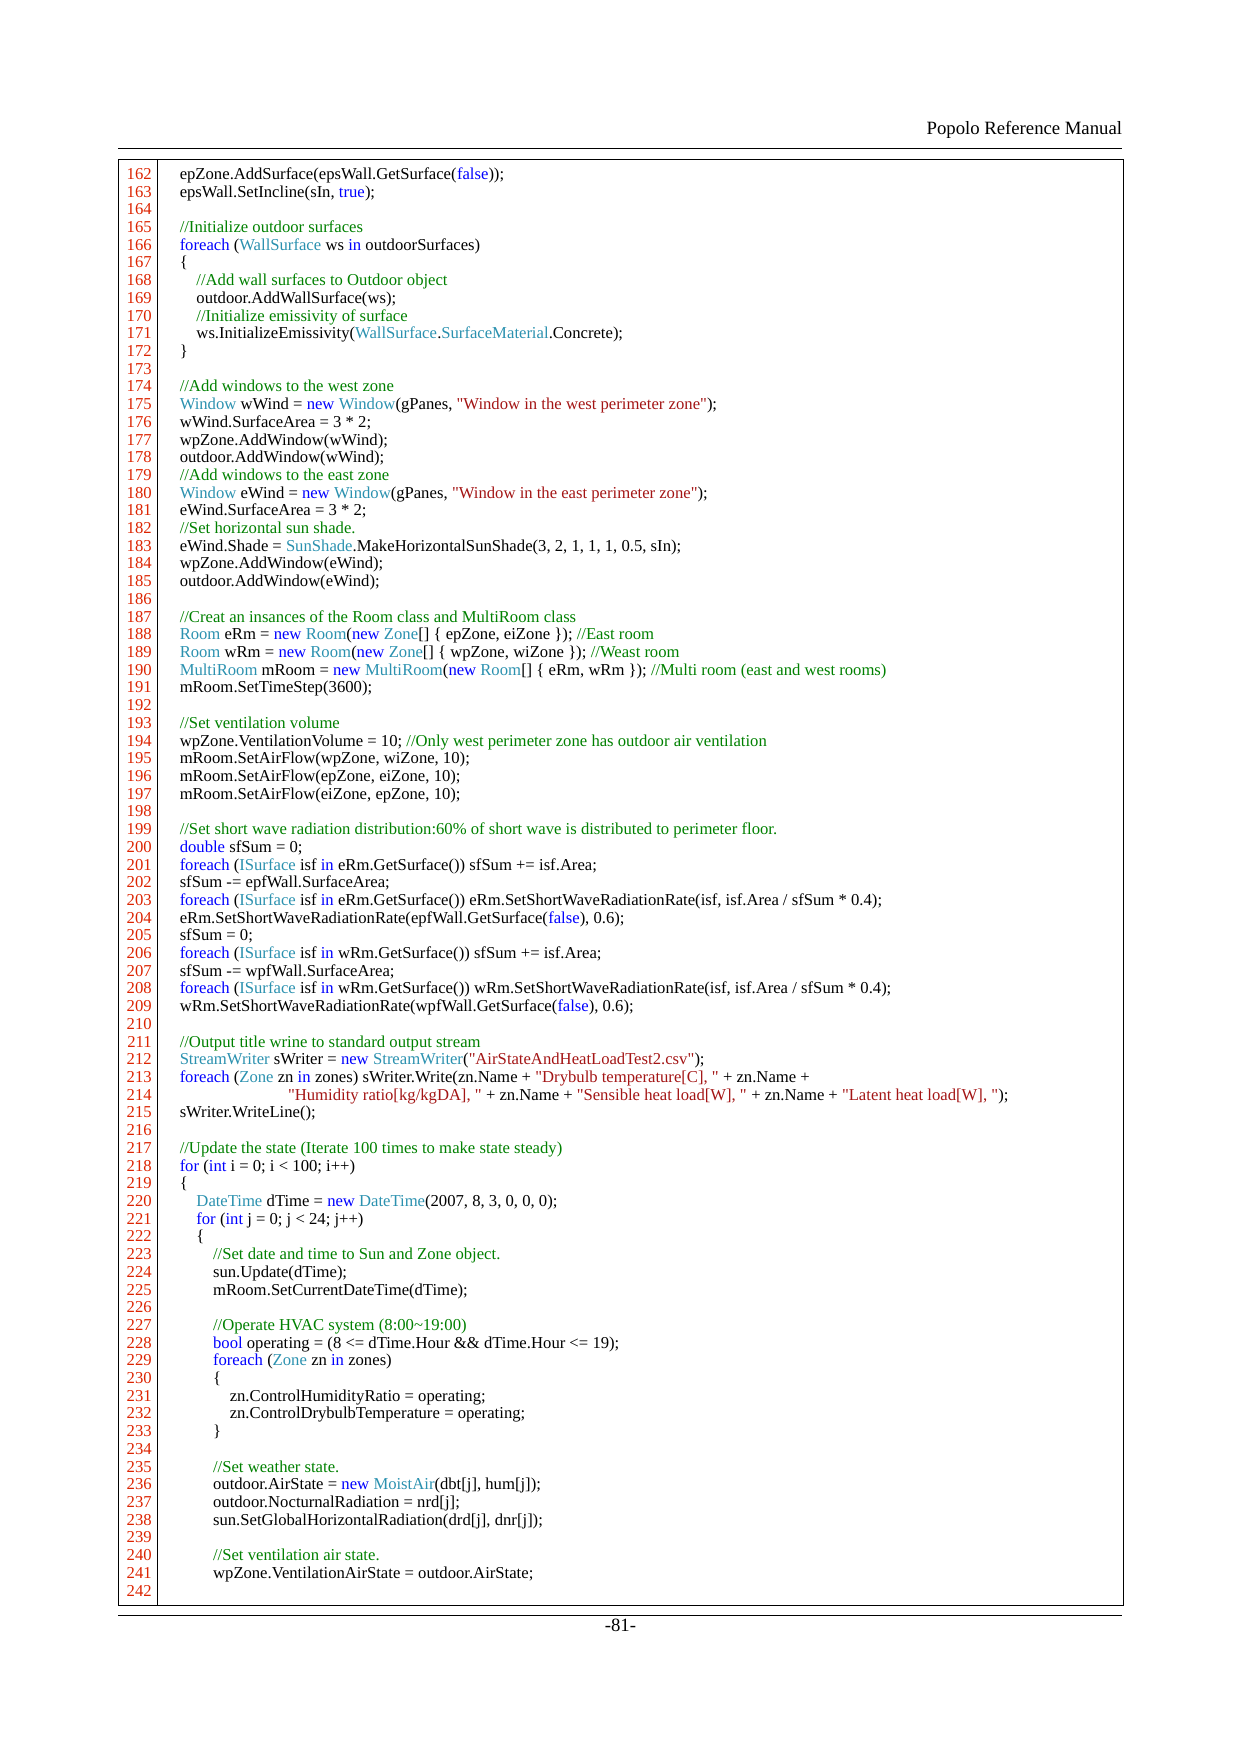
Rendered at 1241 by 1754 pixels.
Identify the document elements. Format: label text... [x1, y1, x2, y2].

table_header 162 163 164 165 166 167 168 169 170 171 172 173 174 175 176 177 178 179 180 181 182 183 184 185 186 187 188 189 190 191 192 193 194 195 196 197 198 199 200 201 202 203 204 205 206 207 208 209 210 211 212 213 214 215 216 217 218 219 220 221 222 223 224 225 226 227 228 229 230 231 232 233 234 235 236 237 238 239 240 241 242 [119, 160, 157, 1605]
table_header epZone.AddSurface(epsWall.GetSurface(false)); epsWall.SetIncline(sIn, true); //Initialize outdoor surfaces foreach (WallSurface ws in outdoorSurfaces) { //Add wall surfaces to Outdoor object outdoor.AddWallSurface(ws); //Initialize emissivity of surface ws.InitializeEmissivity(WallSurface.SurfaceMaterial.Concrete); } //Add windows to the west zone Window wWind = new Window(gPanes, "Window in the west perimeter zone"); wWind.SurfaceArea = 3 * 2; wpZone.AddWindow(wWind); outdoor.AddWindow(wWind); //Add windows to the east zone Window eWind = new Window(gPanes, "Window in the east perimeter zone"); eWind.SurfaceArea = 3 * 2; //Set horizontal sun shade. eWind.Shade = SunShade.MakeHorizontalSunShade(3, 2, 1, 1, 1, 0.5, sIn); wpZone.AddWindow(eWind); outdoor.AddWindow(eWind); //Creat an insances of the Room class and MultiRoom class Room eRm = new Room(new Zone[] { epZone, eiZone }); //East room Room wRm = new Room(new Zone[] { wpZone, wiZone }); //Weast room MultiRoom mRoom = new MultiRoom(new Room[] { eRm, wRm }); //Multi room (east and west rooms) mRoom.SetTimeStep(3600); //Set ventilation volume wpZone.VentilationVolume = 10; //Only west perimeter zone has outdoor air ventilation mRoom.SetAirFlow(wpZone, wiZone, 10); mRoom.SetAirFlow(epZone, eiZone, 10); mRoom.SetAirFlow(eiZone, epZone, 10); //Set short wave radiation distribution:60% of short wave is distributed to perimeter floor. double sfSum = 0; foreach (ISurface isf in eRm.GetSurface()) sfSum += isf.Area; sfSum -= epfWall.SurfaceArea; foreach (ISurface isf in eRm.GetSurface()) eRm.SetShortWaveRadiationRate(isf, isf.Area / sfSum * 0.4); eRm.SetShortWaveRadiationRate(epfWall.GetSurface(false), 0.6); sfSum = 0; foreach (ISurface isf in wRm.GetSurface()) sfSum += isf.Area; sfSum -= wpfWall.SurfaceArea; foreach (ISurface isf in wRm.GetSurface()) wRm.SetShortWaveRadiationRate(isf, isf.Area / sfSum * 0.4); wRm.SetShortWaveRadiationRate(wpfWall.GetSurface(false), 0.6); //Output title wrine to standard output stream StreamWriter sWriter = new StreamWriter("AirStateAndHeatLoadTest2.csv"); foreach (Zone zn in zones) sWriter.Write(zn.Name + "Drybulb temperature[C], " + zn.Name + "Humidity ratio[kg/kgDA], " + zn.Name + "Sensible heat load[W], " + zn.Name + "Latent heat load[W], "); sWriter.WriteLine(); //Update the state (Iterate 100 times to make state steady) for (int i = 0; i < 100; i++) { DateTime dTime = new DateTime(2007, 8, 3, 0, 0, 0); for (int j = 0; j < 24; j++) { //Set date and time to Sun and Zone object. sun.Update(dTime); mRoom.SetCurrentDateTime(dTime); //Operate HVAC system (8:00~19:00) bool operating = (8 <= dTime.Hour && dTime.Hour <= 19); foreach (Zone zn in zones) { zn.ControlHumidityRatio = operating; zn.ControlDrybulbTemperature = operating; } //Set weather state. outdoor.AirState = new MoistAir(dbt[j], hum[j]); outdoor.NocturnalRadiation = nrd[j]; sun.SetGlobalHorizontalRadiation(drd[j], dnr[j]); //Set ventilation air state. wpZone.VentilationAirState = outdoor.AirState; [158, 160, 1123, 1605]
